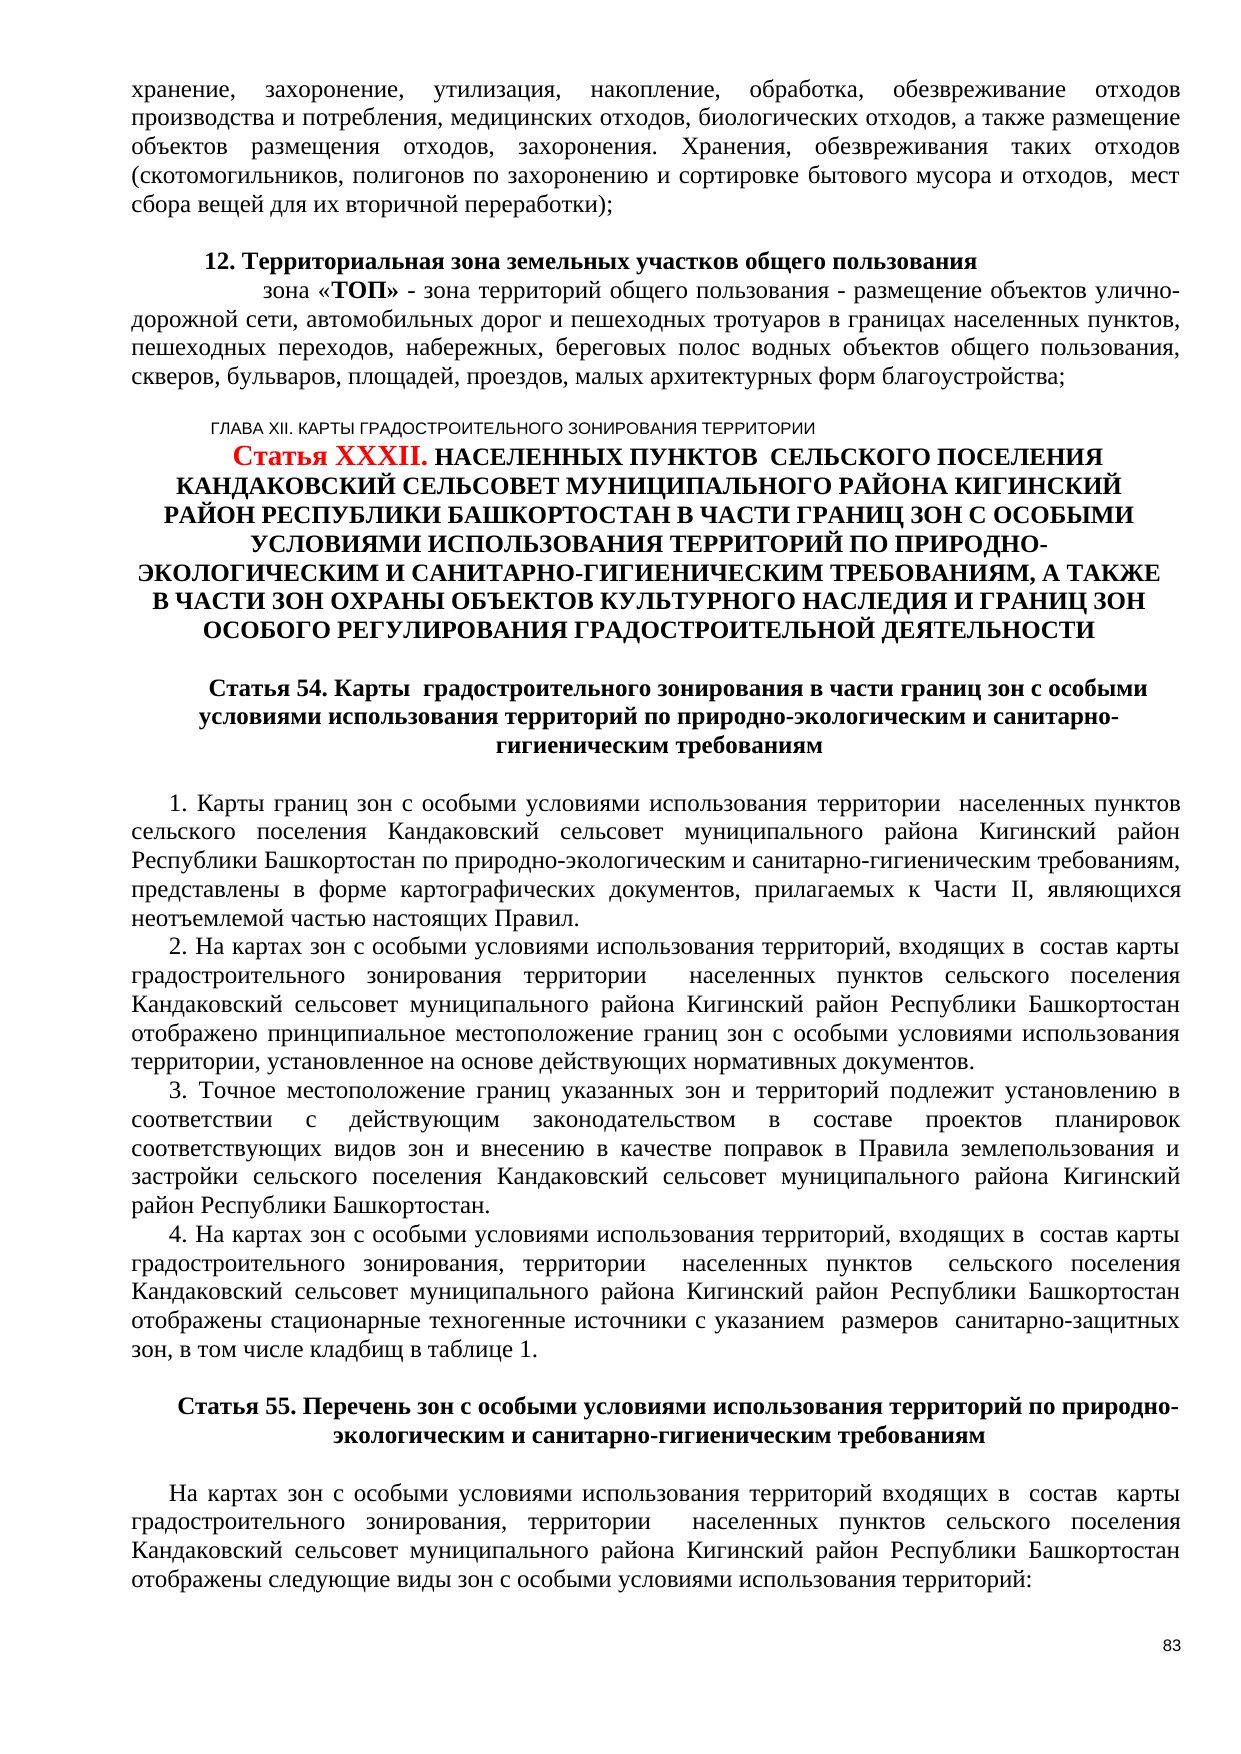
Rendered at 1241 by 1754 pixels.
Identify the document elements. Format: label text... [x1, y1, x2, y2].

text 12. Территориальная зона земельных участков общего пользования [131, 246, 1181, 275]
text зона «ТОП» - зона территорий общего пользования - размещение объектов улично-дорожной сети, автомобильных дорог и пешеходных тротуаров в границах населенных пунктов, пешеходных переходов, набережных, береговых полос водных объектов общего пользования, скверов, бульваров, площадей, проездов, малых архитектурных форм благоустройства; [131, 275, 1181, 390]
text хранение, захоронение, утилизация, накопление, обработка, обезвреживание отходов производства и потребления, медицинских отходов, биологических отходов, а также размещение объектов размещения отходов, захоронения. Хранения, обезвреживания таких отходов (скотомогильников, полигонов по захоронению и сортировке бытового мусора и отходов, мест сбора вещей для их вторичной переработки); [131, 74, 1181, 217]
text 3. Точное местоположение границ указанных зон и территорий подлежит установлению в соответствии с действующим законодательством в составе проектов планировок соответствующих видов зон и внесению в качестве поправок в Правила землепользования и застройки сельского поселения Кандаковский сельсовет муниципального района Кигинский район Республики Башкортостан. [131, 1075, 1181, 1219]
text 2. На картах зон с особыми условиями использования территорий, входящих в состав карты градостроительного зонирования территории населенных пунктов сельского поселения Кандаковский сельсовет муниципального района Кигинский район Республики Башкортостан отображено принципиальное местоположение границ зон с особыми условиями использования территории, установленное на основе действующих нормативных документов. [131, 931, 1181, 1075]
text Статья 54. Карты градостроительного зонирования в части границ зон с особыми условиями использования территорий по природно-экологическим и санитарно-гигиеническим требованиям [131, 673, 1187, 759]
subtitle НАСЕЛЕННЫХ ПУНКТОВ СЕЛЬСКОГО ПОСЕЛЕНИЯ КАНДАКОВСКИЙ СЕЛЬСОВЕТ МУНИЦИПАЛЬНОГО РАЙОНА КИГИНСКИЙ РАЙОН РЕСПУБЛИКИ БАШКОРТОСТАН В ЧАСТИ ГРАНИЦ ЗОН С ОСОБЫМИ УСЛОВИЯМИ ИСПОЛЬЗОВАНИЯ ТЕРРИТОРИЙ ПО ПРИРОДНО-ЭКОЛОГИЧЕСКИМ И САНИТАРНО-ГИГИЕНИЧЕСКИМ ТРЕБОВАНИЯМ, А ТАКЖЕ В ЧАСТИ ЗОН ОХРАНЫ ОБЪЕКТОВ КУЛЬТУРНОГО НАСЛЕДИЯ И ГРАНИЦ ЗОН ОСОБОГО РЕГУЛИРОВАНИЯ ГРАДОСТРОИТЕЛЬНОЙ ДЕЯТЕЛЬНОСТИ [131, 438, 1167, 644]
text 4. На картах зон с особыми условиями использования территорий, входящих в состав карты градостроительного зонирования, территории населенных пунктов сельского поселения Кандаковский сельсовет муниципального района Кигинский район Республики Башкортостан отображены стационарные техногенные источники с указанием размеров санитарно-защитных зон, в том числе кладбищ в таблице 1. [131, 1219, 1181, 1363]
text Статья 55. Перечень зон с особыми условиями использования территорий по природно-экологическим и санитарно-гигиеническим требованиям [131, 1391, 1187, 1449]
text 1. Карты границ зон с особыми условиями использования территории населенных пунктов сельского поселения Кандаковский сельсовет муниципального района Кигинский район Республики Башкортостан по природно-экологическим и санитарно-гигиеническим требованиям, представлены в форме картографических документов, прилагаемых к Части II, являющихся неотъемлемой частью настоящих Правил. [131, 788, 1181, 931]
text ГЛАВА XII. КАРТЫ ГРАДОСТРОИТЕЛЬНОГО ЗОНИРОВАНИЯ ТЕРРИТОРИИ [131, 419, 1181, 438]
text На картах зон с особыми условиями использования территорий входящих в состав карты градостроительного зонирования, территории населенных пунктов сельского поселения Кандаковский сельсовет муниципального района Кигинский район Республики Башкортостан отображены следующие виды зон с особыми условиями использования территорий: [131, 1478, 1181, 1593]
